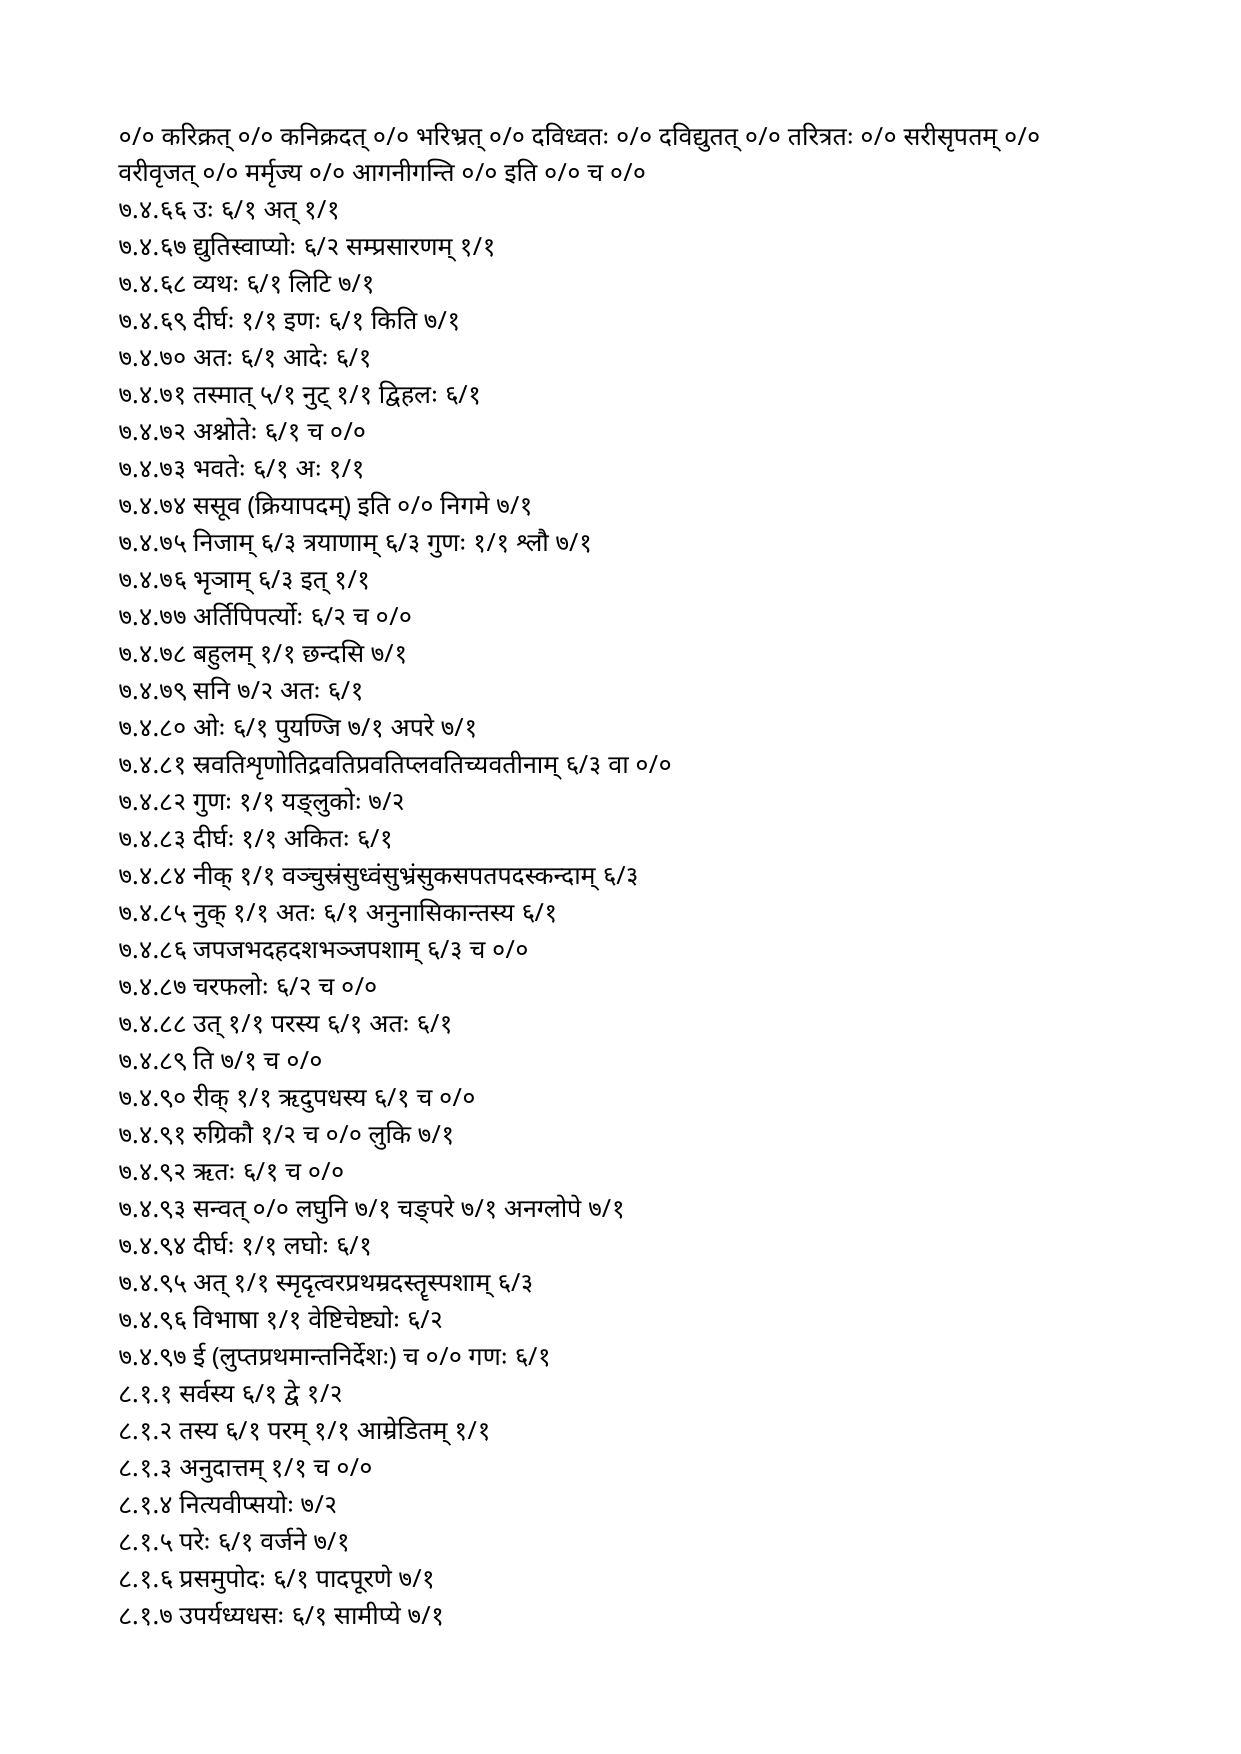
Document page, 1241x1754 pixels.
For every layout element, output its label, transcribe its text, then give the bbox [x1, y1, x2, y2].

text ७.४.९६ विभाषा १/१ वेष्टिचेष्ट्योः ६/२ [118, 1301, 1122, 1338]
text ८.१.४ नित्यवीप्सयोः ७/२ [118, 1486, 1122, 1523]
text ७.४.७७ अर्तिपिपर्त्योः ६/२ च ०/० [118, 599, 1122, 636]
text ७.४.९२ ऋतः ६/१ च ०/० [118, 1153, 1122, 1191]
text ७.४.७८ बहुलम् १/१ छन्दसि ७/१ [118, 636, 1122, 673]
text ७.४.९५ अत् १/१ स्मृदृत्वरप्रथम्रदस्तॄस्पशाम् ६/३ [118, 1264, 1122, 1301]
text ७.४.९३ सन्वत् ०/० लघुनि ७/१ चङ्‍परे ७/१ अनग्लोपे ७/१ [118, 1191, 1122, 1227]
text ८.१.३ अनुदात्तम् १/१ च ०/० [118, 1449, 1122, 1486]
text ८.१.७ उपर्यध्यधसः ६/१ सामीप्ये ७/१ [118, 1597, 1122, 1634]
text ७.४.७५ निजाम् ६/३ त्रयाणाम् ६/३ गुणः १/१ श्लौ ७/१ [118, 525, 1122, 562]
text ८.१.६ प्रसमुपोदः ६/१ पादपूरणे ७/१ [118, 1560, 1122, 1597]
text ७.४.७३ भवतेः ६/१ अः १/१ [118, 451, 1122, 488]
text ८.१.१ सर्वस्य ६/१ द्वे १/२ [118, 1375, 1122, 1412]
text ७.४.९७ ई (लुप्तप्रथमान्तनिर्देशः) च ०/० गणः ६/१ [118, 1338, 1122, 1375]
text ७.४.८१ स्रवतिशृणोतिद्रवतिप्रवतिप्लवतिच्यवतीनाम् ६/३ वा ०/० [118, 747, 1122, 784]
text ७.४.८५ नुक् १/१ अतः ६/१ अनुनासिकान्तस्य ६/१ [118, 895, 1122, 932]
text ७.४.८७ चरफलोः ६/२ च ०/० [118, 969, 1122, 1006]
text ७.४.६६ उः ६/१ अत् १/१ [118, 192, 1122, 229]
text ७.४.७६ भृञाम् ६/३ इत् १/१ [118, 562, 1122, 599]
text ७.४.८६ जपजभदहदशभञ्जपशाम् ६/३ च ०/० [118, 932, 1122, 969]
text ७.४.८२ गुणः १/१ यङ्लुकोः ७/२ [118, 784, 1122, 821]
text ७.४.८४ नीक् १/१ वञ्चुस्रंसुध्वंसुभ्रंसुकसपतपदस्कन्दाम् ६/३ [118, 858, 1122, 895]
text ७.४.६८ व्यथः ६/१ लिटि ७/१ [118, 266, 1122, 303]
text ७.४.९० रीक् १/१ ऋदुपधस्य ६/१ च ०/० [118, 1079, 1122, 1117]
text ७.४.८३ दीर्घः १/१ अकितः ६/१ [118, 821, 1122, 858]
text ७.४.७९ सनि ७/२ अतः ६/१ [118, 673, 1122, 710]
text ८.१.२ तस्य ६/१ परम् १/१ आम्रेडितम् १/१ [118, 1412, 1122, 1449]
text ७.४.६७ द्युतिस्वाप्योः ६/२ सम्प्रसारणम् १/१ [118, 229, 1122, 266]
text ७.४.९४ दीर्घः १/१ लघोः ६/१ [118, 1227, 1122, 1264]
text ७.४.८९ ति ७/१ च ०/० [118, 1043, 1122, 1079]
text ०/० करिक्रत् ०/० कनिक्रदत् ०/० भरिभ्रत् ०/० दविध्वतः ०/० दविद्युतत् ०/० तरित्रतः ०/० सरीसृपतम् ०/० वरीवृजत् ०/० मर्मृज्य ०/० आगनीगन्ति ०/० इति ०/० च ०/० [118, 118, 1122, 192]
text ७.४.६९ दीर्घः १/१ इणः ६/१ किति ७/१ [118, 303, 1122, 340]
text ७.४.९१ रुग्रिकौ १/२ च ०/० लुकि ७/१ [118, 1117, 1122, 1153]
text ७.४.८० ओः ६/१ पुयण्जि ७/१ अपरे ७/१ [118, 710, 1122, 747]
text ७.४.७२ अश्नोतेः ६/१ च ०/० [118, 414, 1122, 451]
text ७.४.७० अतः ६/१ आदेः ६/१ [118, 340, 1122, 377]
text ७.४.८८ उत् १/१ परस्य ६/१ अतः ६/१ [118, 1006, 1122, 1043]
text ७.४.७१ तस्मात् ५/१ नुट् १/१ द्विहलः ६/१ [118, 377, 1122, 414]
text ८.१.५ परेः ६/१ वर्जने ७/१ [118, 1523, 1122, 1560]
text ७.४.७४ ससूव (क्रियापदम्) इति ०/० निगमे ७/१ [118, 488, 1122, 525]
